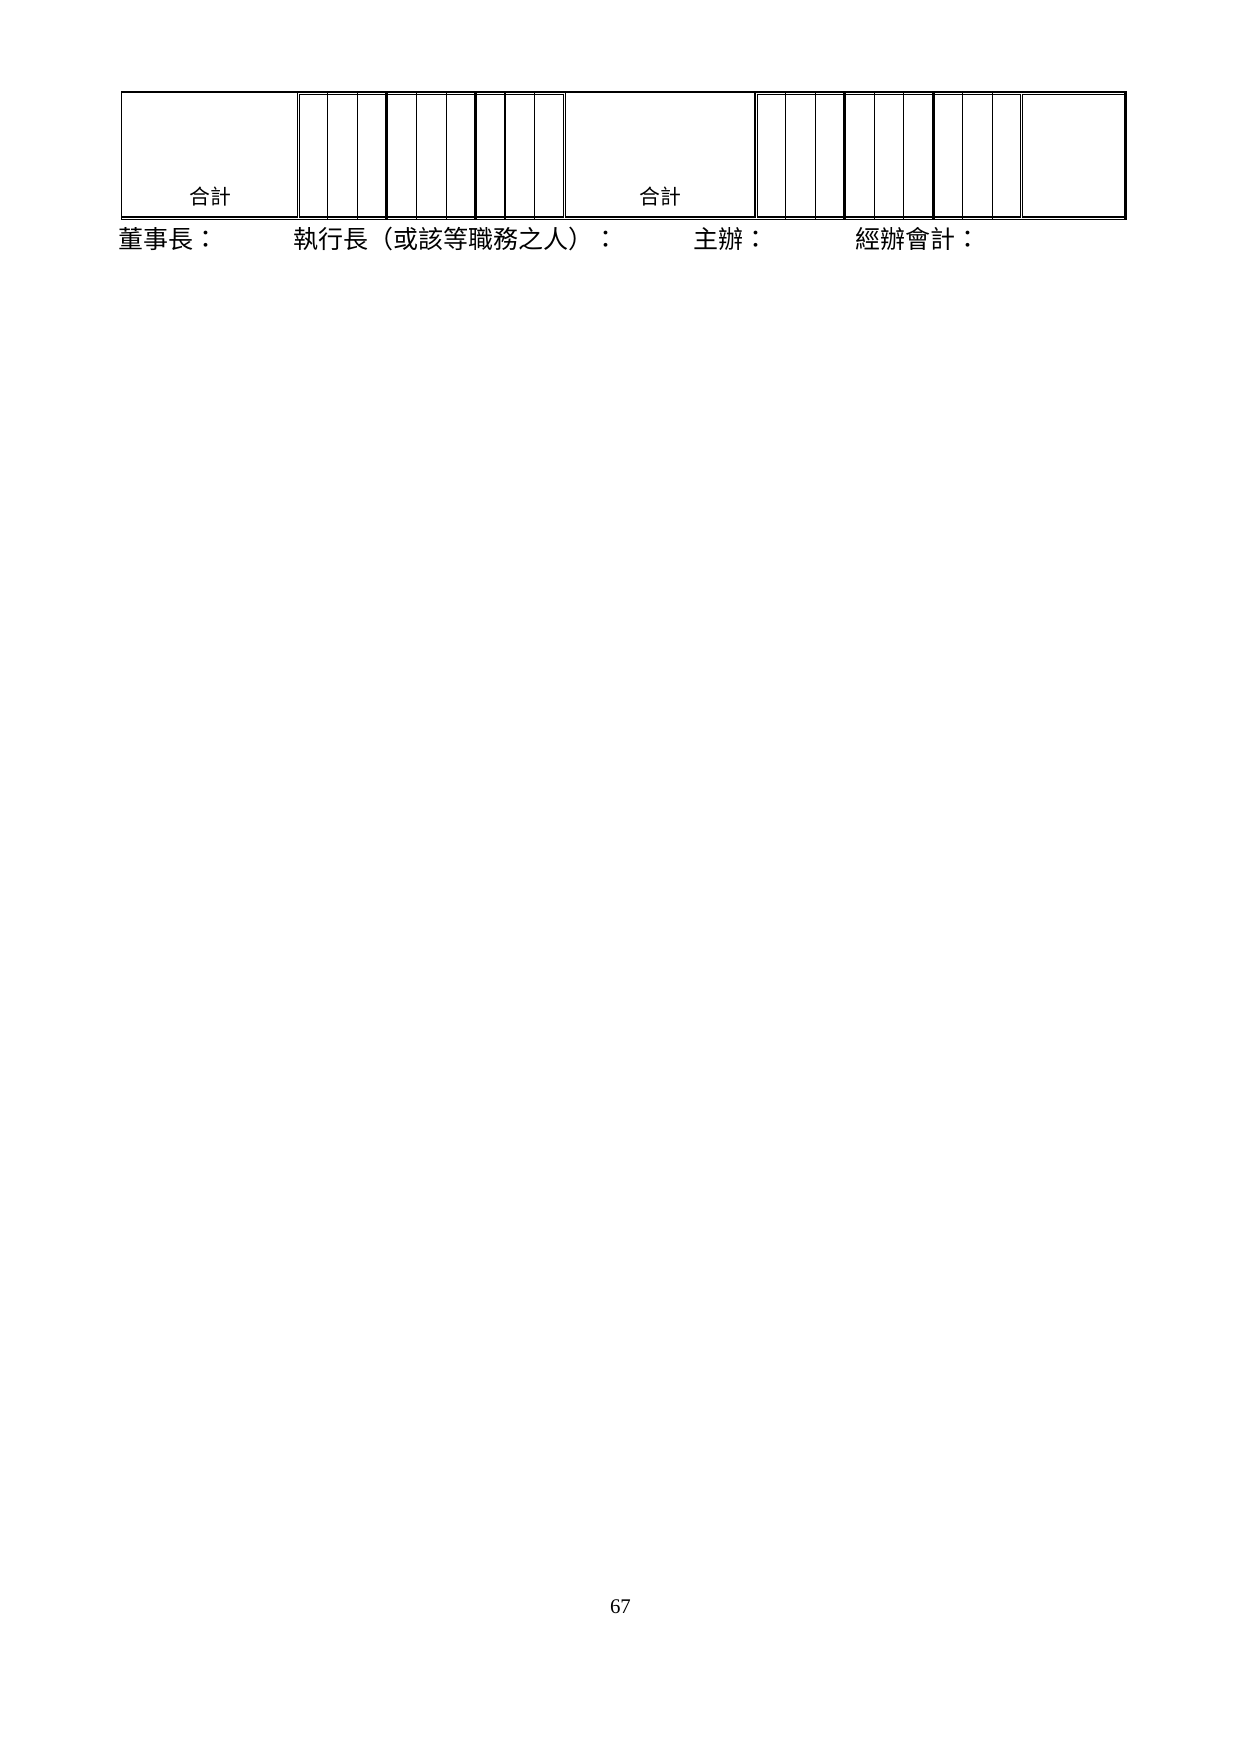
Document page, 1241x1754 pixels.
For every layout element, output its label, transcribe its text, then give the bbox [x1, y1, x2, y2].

table_cell [904, 95, 932, 216]
table_cell [935, 95, 962, 216]
table_cell [358, 95, 385, 216]
table_cell [786, 95, 815, 216]
table_cell [758, 95, 785, 216]
table_cell [816, 95, 843, 216]
table_cell [846, 95, 874, 216]
table_header [1023, 95, 1124, 216]
text 董事長： 執行長（或該等職務之人）： 主辦： 經辦會計： [118, 219, 1122, 256]
table_cell [328, 95, 357, 216]
table_cell [963, 95, 992, 216]
table_cell [535, 95, 563, 216]
table_cell 合計 [566, 93, 754, 216]
table_cell [417, 95, 446, 216]
table_cell [477, 95, 504, 216]
table_cell [506, 95, 534, 216]
table_cell [875, 95, 903, 216]
table_cell [447, 95, 474, 216]
table_cell 合計 [122, 93, 297, 216]
table_cell [993, 95, 1020, 216]
table_cell [388, 95, 416, 216]
table_cell [300, 95, 327, 216]
